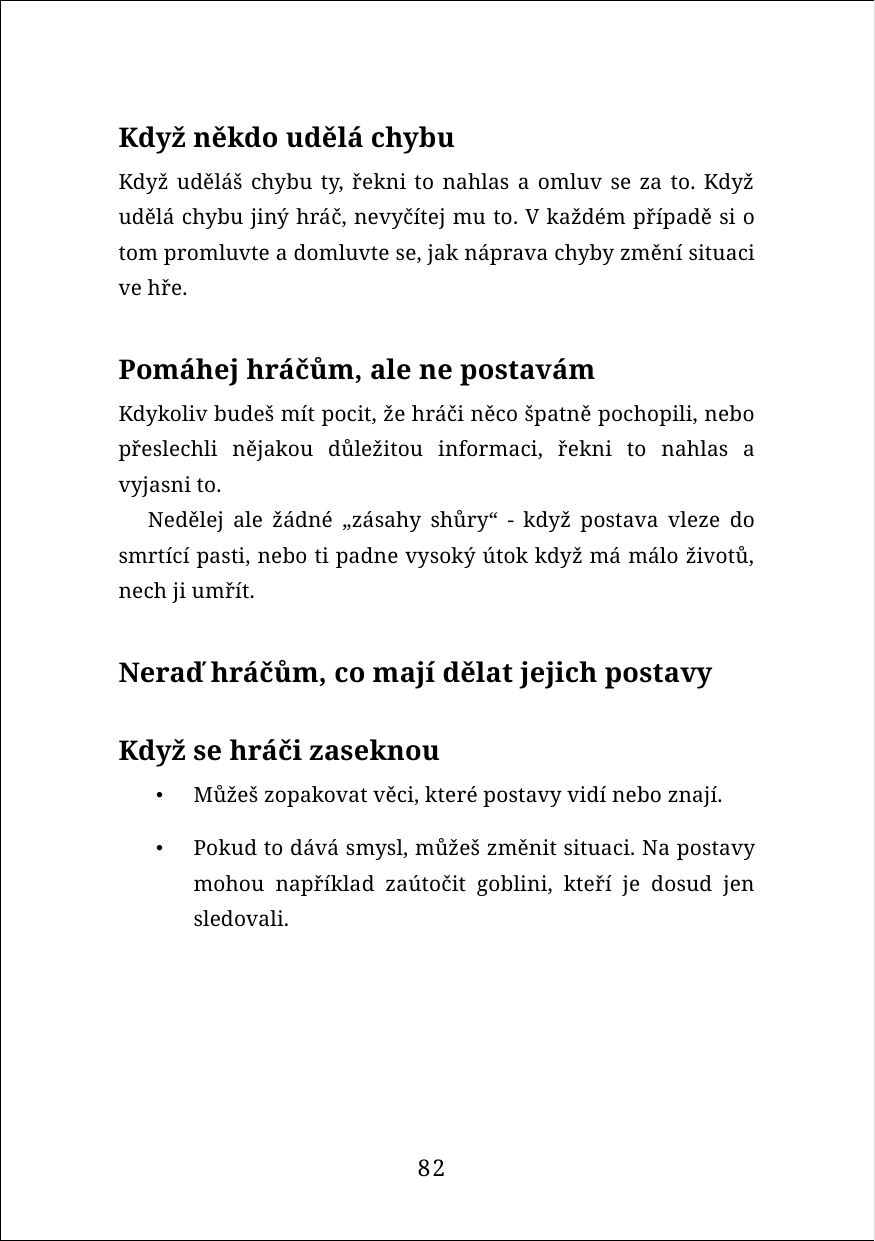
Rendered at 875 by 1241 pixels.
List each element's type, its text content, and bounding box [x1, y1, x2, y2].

text Kdykoliv budeš mít pocit, že hráči něco špatně pochopili, nebo přeslechli nějakou důležitou informaci, řekni to nahlas a vyjasni to. Nedělej ale žádné „zásahy shůry“ - když postava vleze do smrtící pasti, nebo ti padne vysoký útok když má málo životů, nech ji umřít. [118, 399, 756, 605]
subtitle Pomáhej hráčům, ale ne postavám [118, 350, 756, 387]
text Když uděláš chybu ty, řekni to nahlas a omluv se za to. Když udělá chybu jiný hráč, nevyčítej mu to. V každém případě si o tom promluvte a domluvte se, jak náprava chyby změní situaci ve hře. [118, 167, 756, 302]
subtitle Když se hráči zaseknou [118, 732, 756, 768]
subtitle Když někdo udělá chybu [118, 118, 756, 155]
list Pokud to dává smysl, můžeš změnit situaci. Na postavy mohou například zaútočit goblini, kteří je dosud jen sledovali. [156, 833, 756, 933]
subtitle Neraď hráčům, co mají dělat jejich postavy [118, 653, 756, 690]
list Můžeš zopakovat věci, které postavy vidí nebo znají. [156, 780, 756, 809]
